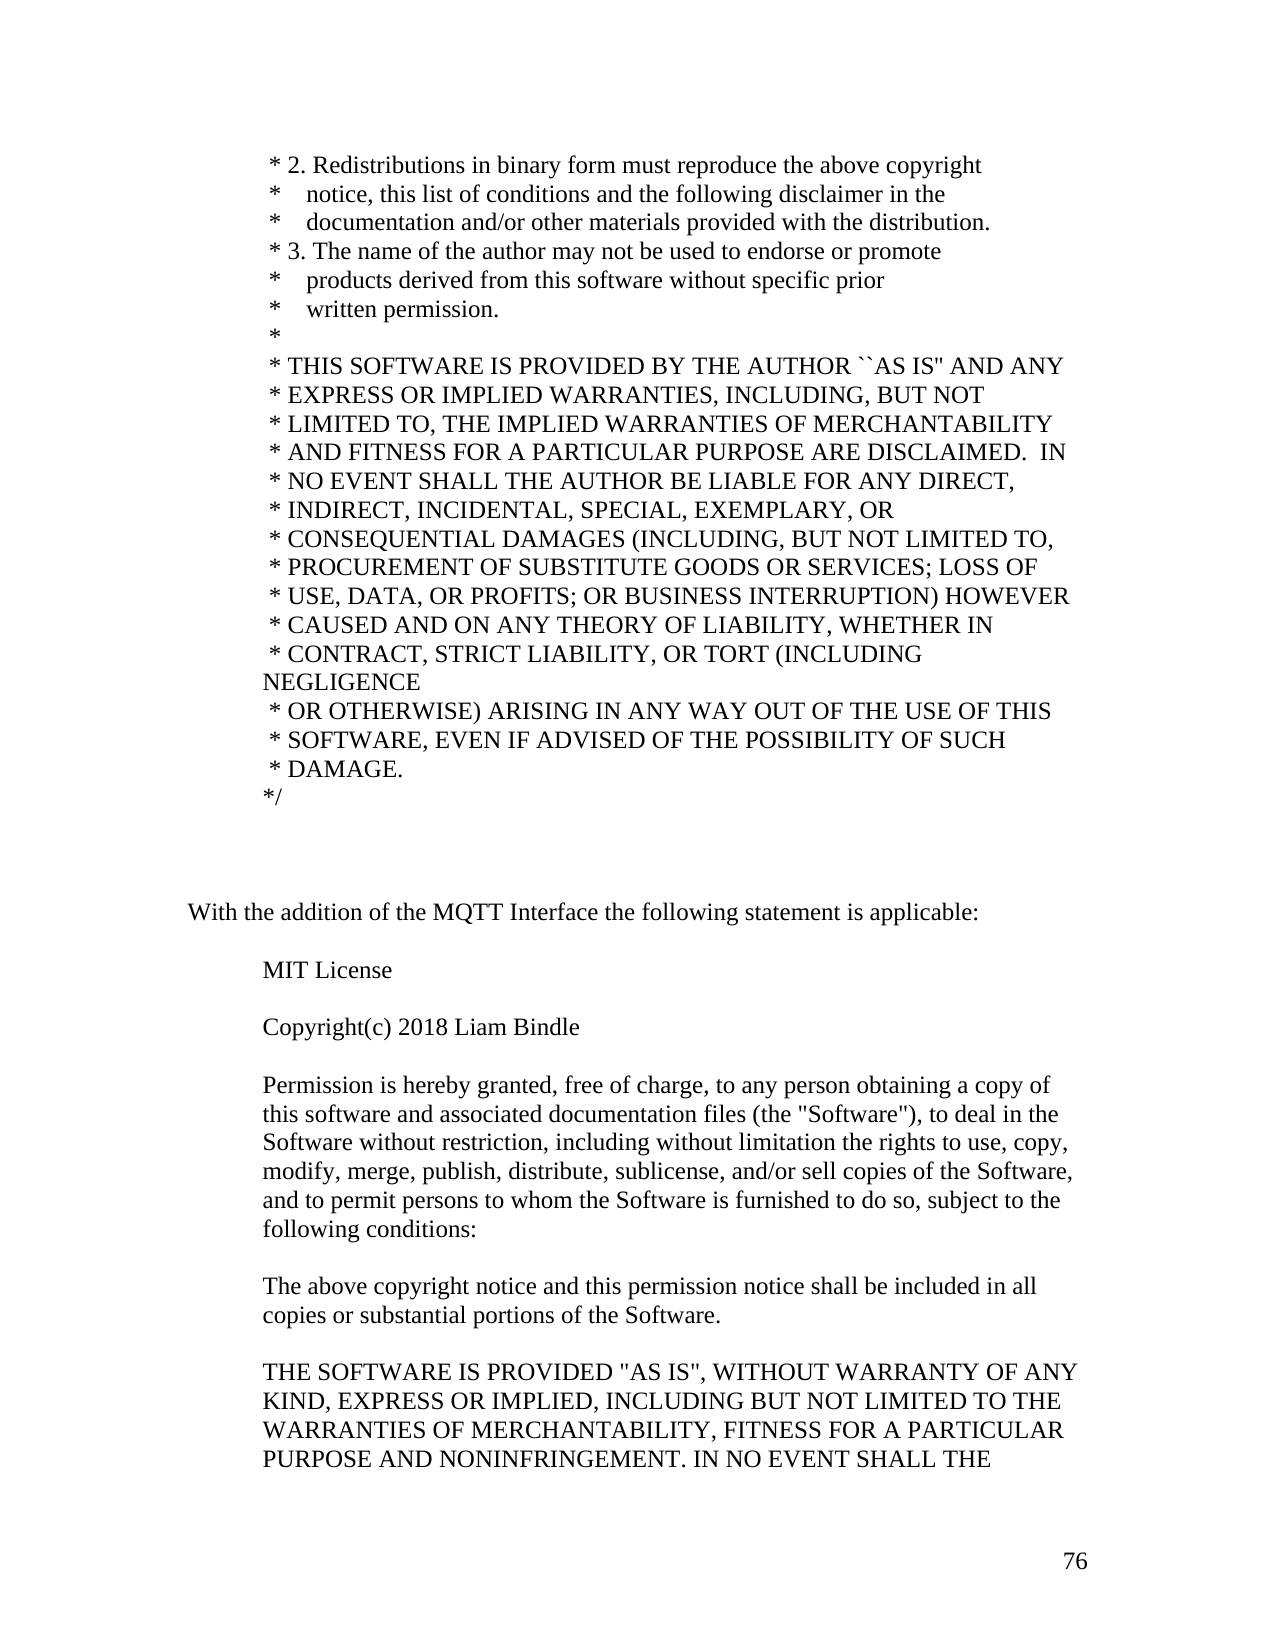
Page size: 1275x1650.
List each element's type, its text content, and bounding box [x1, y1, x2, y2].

text The above copyright notice and this permission notice shall be included in all copies or substantial portions of the Software. [262, 1271, 1087, 1329]
text */ [262, 782, 1087, 811]
text * EXPRESS OR IMPLIED WARRANTIES, INCLUDING, BUT NOT [262, 380, 1087, 409]
text * notice, this list of conditions and the following disclaimer in the [262, 179, 1087, 207]
text * CAUSED AND ON ANY THEORY OF LIABILITY, WHETHER IN [262, 610, 1087, 639]
text * DAMAGE. [262, 754, 1087, 782]
text * products derived from this software without specific prior [262, 265, 1087, 294]
text Copyright(c) 2018 Liam Bindle [262, 1012, 1087, 1041]
text * CONTRACT, STRICT LIABILITY, OR TORT (INCLUDING NEGLIGENCE [262, 639, 1087, 696]
text * USE, DATA, OR PROFITS; OR BUSINESS INTERRUPTION) HOWEVER [262, 581, 1087, 610]
text With the addition of the MQTT Interface the following statement is applicable: [187, 897, 1087, 926]
text * CONSEQUENTIAL DAMAGES (INCLUDING, BUT NOT LIMITED TO, [262, 524, 1087, 552]
text * SOFTWARE, EVEN IF ADVISED OF THE POSSIBILITY OF SUCH [262, 725, 1087, 754]
text * documentation and/or other materials provided with the distribution. [262, 207, 1087, 236]
text * PROCUREMENT OF SUBSTITUTE GOODS OR SERVICES; LOSS OF [262, 552, 1087, 581]
text * LIMITED TO, THE IMPLIED WARRANTIES OF MERCHANTABILITY [262, 409, 1087, 437]
text * INDIRECT, INCIDENTAL, SPECIAL, EXEMPLARY, OR [262, 495, 1087, 524]
text Permission is hereby granted, free of charge, to any person obtaining a copy of this software and associated documentation files (the "Software"), to deal in the Software without restriction, including without limitation the rights to use, copy, modify, merge, publish, distribute, sublicense, and/or sell copies of the Software, and to permit persons to whom the Software is furnished to do so, subject to the following conditions: [262, 1070, 1087, 1242]
text * AND FITNESS FOR A PARTICULAR PURPOSE ARE DISCLAIMED. IN [262, 437, 1087, 466]
text * 3. The name of the author may not be used to endorse or promote [262, 236, 1087, 265]
text * [262, 322, 1087, 351]
text * THIS SOFTWARE IS PROVIDED BY THE AUTHOR ``AS IS'' AND ANY [262, 351, 1087, 380]
text * OR OTHERWISE) ARISING IN ANY WAY OUT OF THE USE OF THIS [262, 696, 1087, 725]
text MIT License [262, 955, 1087, 984]
text THE SOFTWARE IS PROVIDED "AS IS", WITHOUT WARRANTY OF ANY KIND, EXPRESS OR IMPLIED, INCLUDING BUT NOT LIMITED TO THE WARRANTIES OF MERCHANTABILITY, FITNESS FOR A PARTICULAR PURPOSE AND NONINFRINGEMENT. IN NO EVENT SHALL THE [262, 1357, 1087, 1472]
text * 2. Redistributions in binary form must reproduce the above copyright [262, 150, 1087, 179]
text * written permission. [262, 294, 1087, 322]
text * NO EVENT SHALL THE AUTHOR BE LIABLE FOR ANY DIRECT, [262, 466, 1087, 495]
